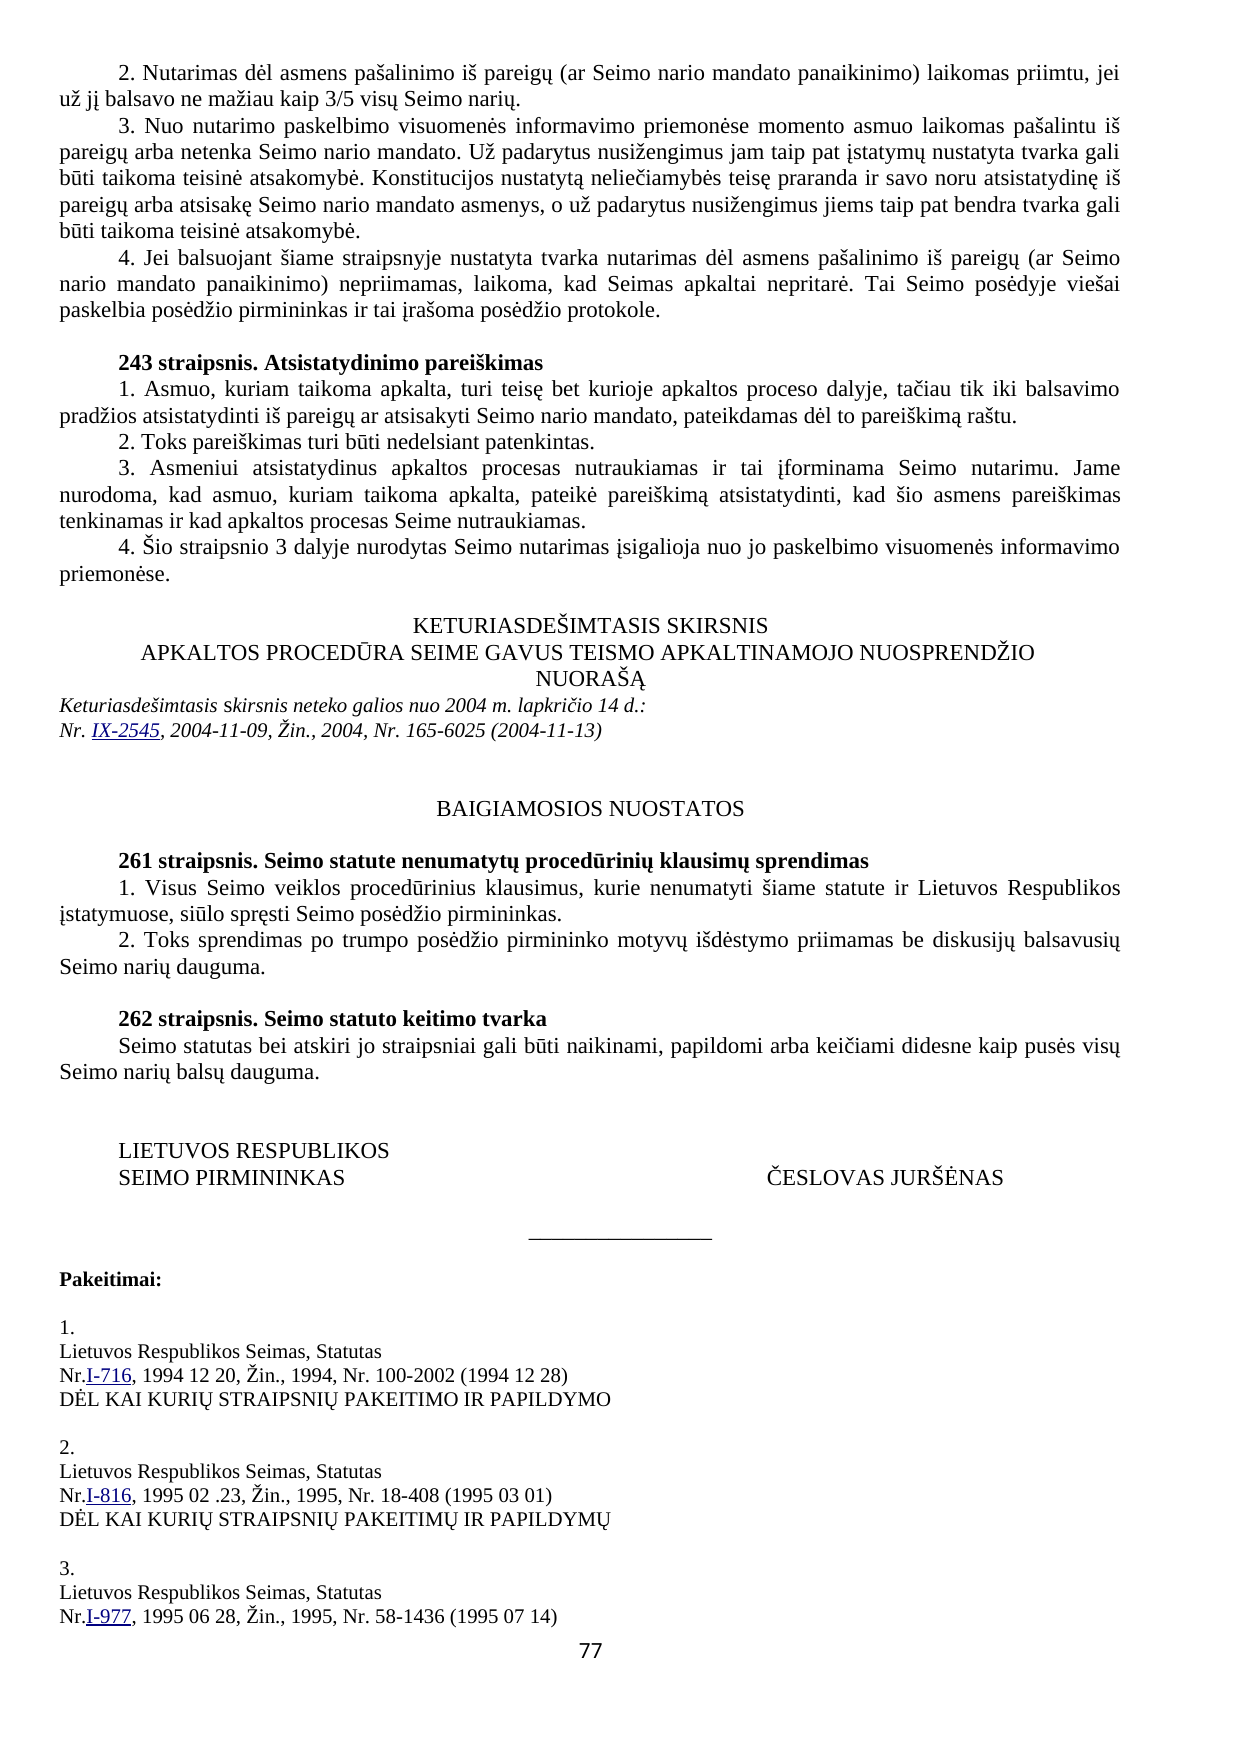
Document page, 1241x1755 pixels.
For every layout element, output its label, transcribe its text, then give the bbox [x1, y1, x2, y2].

text 1. [59, 1315, 1122, 1339]
text Nr.I-816, 1995 02 .23, Žin., 1995, Nr. 18-408 (1995 03 01) [59, 1483, 1122, 1507]
text Nr.I-977, 1995 06 28, Žin., 1995, Nr. 58-1436 (1995 07 14) [59, 1604, 1122, 1628]
text 243 straipsnis. Atsistatydinimo pareiškimas [59, 349, 1122, 375]
text 1. Visus Seimo veiklos procedūrinius klausimus, kurie nenumatyti šiame statute ir Lietuvos Respublikos įstatymuose, siūlo spręsti Seimo posėdžio pirmininkas. [59, 874, 1122, 926]
text 262 straipsnis. Seimo statuto keitimo tvarka [59, 1006, 1122, 1032]
text 3. [59, 1556, 1122, 1579]
text Lietuvos Respublikos Seimas, Statutas [59, 1339, 1122, 1363]
text LIETUVOS RESPUBLIKOS [59, 1137, 1122, 1164]
text 2. Toks pareiškimas turi būti nedelsiant patenkintas. [59, 428, 1122, 454]
text 2. [59, 1435, 1122, 1459]
text BAIGIAMOSIOS NUOSTATOS [59, 795, 1122, 821]
text ________________ [59, 1216, 1122, 1243]
text Apkaltos procedūra Seime gavus teismo apkaltinamojo nuosprendžio [59, 639, 1122, 665]
text DĖL KAI KURIŲ STRAIPSNIŲ PAKEITIMO IR PAPILDYMO [59, 1387, 1122, 1411]
text 1. Asmuo, kuriam taikoma apkalta, turi teisę bet kurioje apkaltos proceso dalyje, tačiau tik iki balsavimo pradžios atsistatydinti iš pareigų ar atsisakyti Seimo nario mandato, pateikdamas dėl to pareiškimą raštu. [59, 375, 1122, 428]
text 3. Asmeniui atsistatydinus apkaltos procesas nutraukiamas ir tai įforminama Seimo nutarimu. Jame nurodoma, kad asmuo, kuriam taikoma apkalta, pateikė pareiškimą atsistatydinti, kad šio asmens pareiškimas tenkinamas ir kad apkaltos procesas Seime nutraukiamas. [59, 454, 1122, 533]
text 4. Šio straipsnio 3 dalyje nurodytas Seimo nutarimas įsigalioja nuo jo paskelbimo visuomenės informavimo priemonėse. [59, 533, 1122, 586]
text 3. Nuo nutarimo paskelbimo visuomenės informavimo priemonėse momento asmuo laikomas pašalintu iš pareigų arba netenka Seimo nario mandato. Už padarytus nusižengimus jam taip pat įstatymų nustatyta tvarka gali būti taikoma teisinė atsakomybė. Konstitucijos nustatytą neliečiamybės teisę praranda ir savo noru atsistatydinę iš pareigų arba atsisakę Seimo nario mandato asmenys, o už padarytus nusižengimus jiems taip pat bendra tvarka gali būti taikoma teisinė atsakomybė. [59, 112, 1122, 243]
text Lietuvos Respublikos Seimas, Statutas [59, 1579, 1122, 1604]
text 2. Toks sprendimas po trumpo posėdžio pirmininko motyvų išdėstymo priimamas be diskusijų balsavusių Seimo narių dauguma. [59, 926, 1122, 979]
text Keturiasdešimtasis skirsnis neteko galios nuo 2004 m. lapkričio 14 d.: [59, 692, 1122, 718]
text DĖL KAI KURIŲ STRAIPSNIŲ PAKEITIMŲ IR PAPILDYMŲ [59, 1507, 1122, 1531]
text 4. Jei balsuojant šiame straipsnyje nustatyta tvarka nutarimas dėl asmens pašalinimo iš pareigų (ar Seimo nario mandato panaikinimo) nepriimamas, laikoma, kad Seimas apkaltai nepritarė. Tai Seimo posėdyje viešai paskelbia posėdžio pirmininkas ir tai įrašoma posėdžio protokole. [59, 243, 1122, 323]
text KETURIASDEŠIMTASIS SKIRSNIS [59, 612, 1122, 639]
text 261 straipsnis. Seimo statute nenumatytų procedūrinių klausimų sprendimas [59, 847, 1122, 874]
text Lietuvos Respublikos Seimas, Statutas [59, 1459, 1122, 1483]
text 2. Nutarimas dėl asmens pašalinimo iš pareigų (ar Seimo nario mandato panaikinimo) laikomas priimtu, jei už jį balsavo ne mažiau kaip 3/5 visų Seimo narių. [59, 59, 1122, 112]
text Seimo statutas bei atskiri jo straipsniai gali būti naikinami, papildomi arba keičiami didesne kaip pusės visų Seimo narių balsų dauguma. [59, 1032, 1122, 1084]
text nuorašą [59, 665, 1122, 692]
text Pakeitimai: [59, 1267, 1122, 1291]
text Nr. IX-2545, 2004-11-09, Žin., 2004, Nr. 165-6025 (2004-11-13) [59, 718, 1122, 742]
text Nr.I-716, 1994 12 20, Žin., 1994, Nr. 100-2002 (1994 12 28) [59, 1363, 1122, 1387]
text SEIMO PIRMININKAS ČESLOVAS JURŠĖNAS [59, 1164, 1122, 1190]
